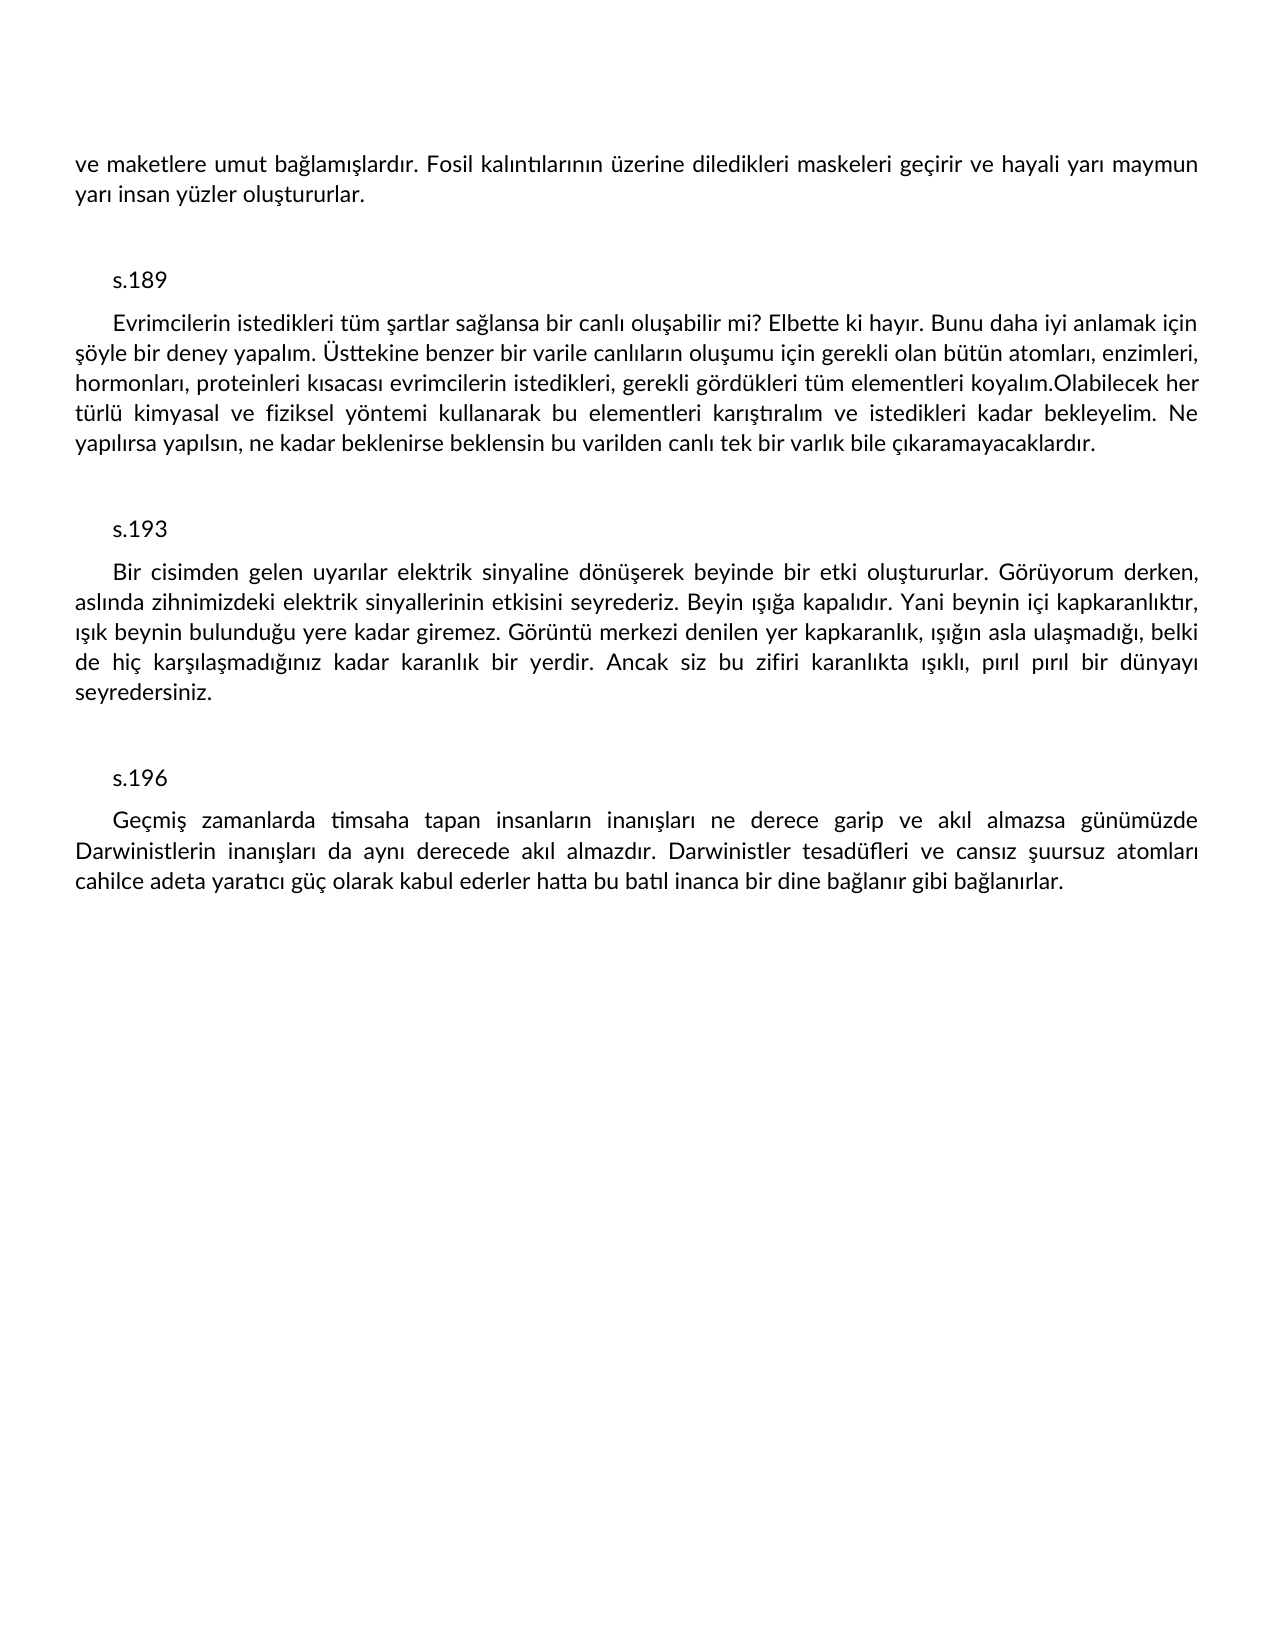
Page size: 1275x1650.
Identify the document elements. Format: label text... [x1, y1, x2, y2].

text s.193 [75, 514, 1200, 542]
text s.196 [75, 763, 1200, 791]
text Evrimcilerin istedikleri tüm şartlar sağlansa bir canlı oluşabilir mi? Elbette ki hayır. Bunu daha iyi anlamak için şöyle bir deney yapalım. Üsttekine benzer bir varile canlıların oluşumu için gerekli olan bütün atomları, enzimleri, hormonları, proteinleri kısacası evrimcilerin istedikleri, gerekli gördükleri tüm elementleri koyalım.Olabilecek her türlü kimyasal ve fiziksel yöntemi kullanarak bu elementleri karıştıralım ve istedikleri kadar bekleyelim. Ne yapılırsa yapılsın, ne kadar beklenirse beklensin bu varilden canlı tek bir varlık bile çıkaramayacaklardır. [75, 308, 1200, 457]
text s.189 [75, 266, 1200, 293]
text Geçmiş zamanlarda timsaha tapan insanların inanışları ne derece garip ve akıl almazsa günümüzde Darwinistlerin inanışları da aynı derecede akıl almazdır. Darwinistler tesadüfleri ve cansız şuursuz atomları cahilce adeta yaratıcı güç olarak kabul ederler hatta bu batıl inanca bir dine bağlanır gibi bağlanırlar. [75, 806, 1200, 894]
text ve maketlere umut bağlamışlardır. Fosil kalıntılarının üzerine diledikleri maskeleri geçirir ve hayali yarı maymun yarı insan yüzler oluştururlar. [75, 150, 1200, 208]
text Bir cisimden gelen uyarılar elektrik sinyaline dönüşerek beyinde bir etki oluştururlar. Görüyorum derken, aslında zihnimizdeki elektrik sinyallerinin etkisini seyrederiz. Beyin ışığa kapalıdır. Yani beynin içi kapkaranlıktır, ışık beynin bulunduğu yere kadar giremez. Görüntü merkezi denilen yer kapkaranlık, ışığın asla ulaşmadığı, belki de hiç karşılaşmadığınız kadar karanlık bir yerdir. Ancak siz bu zifiri karanlıkta ışıklı, pırıl pırıl bir dünyayı seyredersiniz. [75, 557, 1200, 706]
